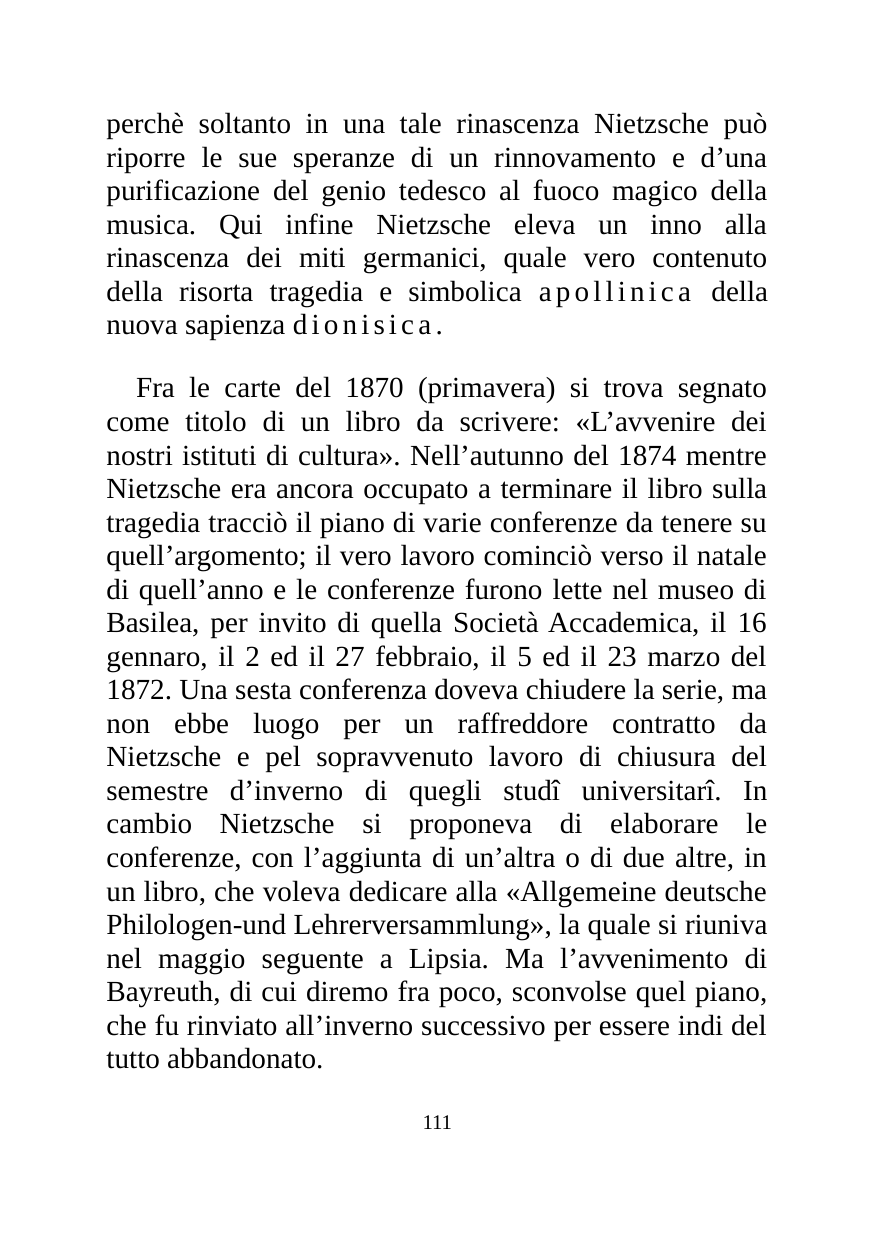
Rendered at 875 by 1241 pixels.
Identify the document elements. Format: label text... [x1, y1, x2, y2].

text perchè soltanto in una tale rinascenza Nietzsche può riporre le sue speranze di un rinnovamento e d’una purificazione del genio tedesco al fuoco magico della musica. Qui infine Nietzsche eleva un inno alla rinascenza dei miti germanici, quale vero contenuto della risorta tragedia e simbolica apollinica della nuova sapienza dionisica. [106, 106, 768, 341]
text Fra le carte del 1870 (primavera) si trova segnato come titolo di un libro da scrivere: «L’avvenire dei nostri istituti di cultura». Nell’autunno del 1874 mentre Nietzsche era ancora occupato a terminare il libro sulla tragedia tracciò il piano di varie conferenze da tenere su quell’argomento; il vero lavoro cominciò verso il natale di quell’anno e le conferenze furono lette nel museo di Basilea, per invito di quella Società Accademica, il 16 gennaro, il 2 ed il 27 febbraio, il 5 ed il 23 marzo del 1872. Una sesta conferenza doveva chiudere la serie, ma non ebbe luogo per un raffreddore contratto da Nietzsche e pel sopravvenuto lavoro di chiusura del semestre d’inverno di quegli studî universitarî. In cambio Nietzsche si proponeva di elaborare le conferenze, con l’aggiunta di un’altra o di due altre, in un libro, che voleva dedicare alla «Allgemeine deutsche Philologen-und Lehrerversammlung», la quale si riuniva nel maggio seguente a Lipsia. Ma l’avvenimento di Bayreuth, di cui diremo fra poco, sconvolse quel piano, che fu rinviato all’inverno successivo per essere indi del tutto abbandonato. [106, 371, 768, 1075]
